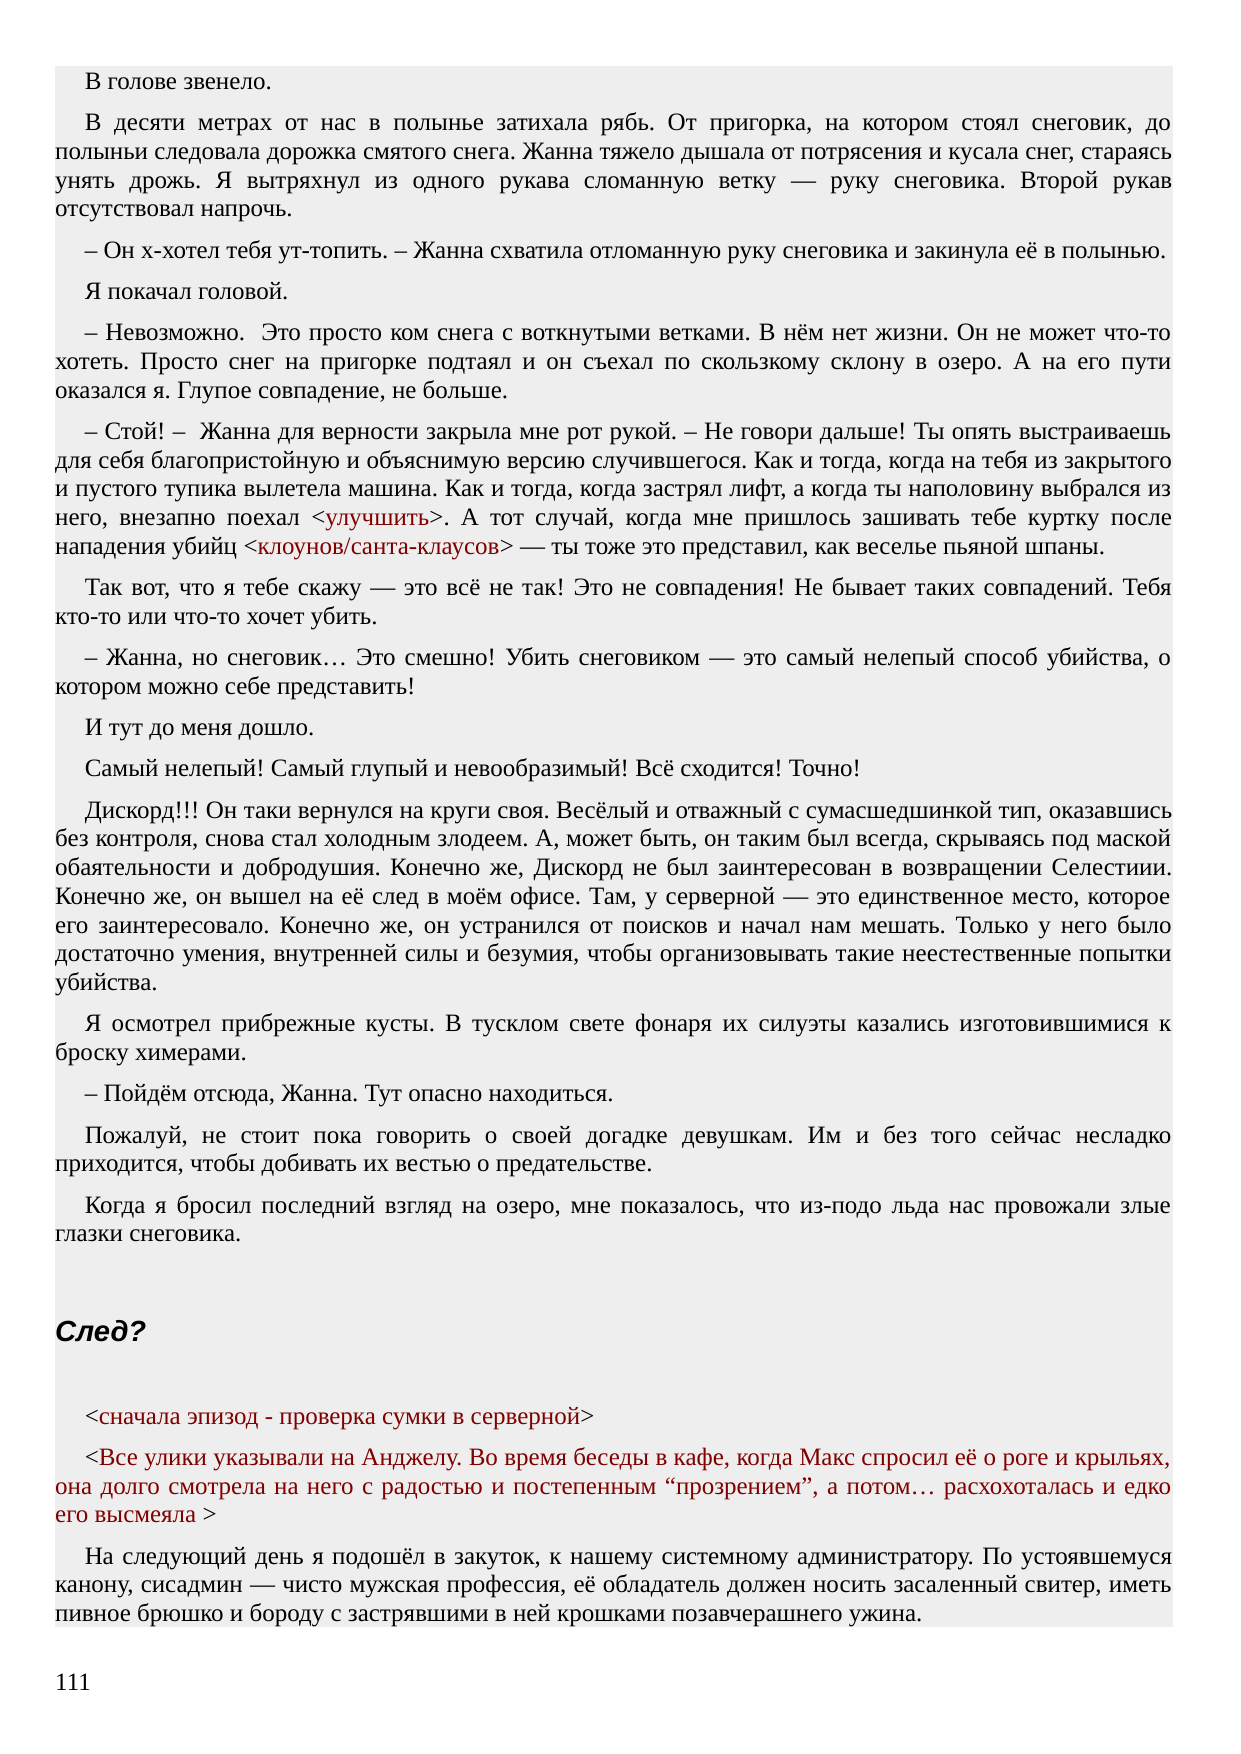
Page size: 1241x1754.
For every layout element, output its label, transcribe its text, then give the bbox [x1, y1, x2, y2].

text Пожалуй, не стоит пока говорить о своей догадке девушкам. Им и без того сейчас несладко приходится, чтобы добивать их вестью о предательстве. [55, 1120, 1173, 1177]
subtitle След? [55, 1313, 1173, 1347]
text В десяти метрах от нас в полынье затихала рябь. От пригорка, на котором стоял снеговик, до полыньи следовала дорожка смятого снега. Жанна тяжело дышала от потрясения и кусала снег, стараясь унять дрожь. Я вытряхнул из одного рукава сломанную ветку — руку снеговика. Второй рукав отсутствовал напрочь. [55, 107, 1173, 222]
text Самый нелепый! Самый глупый и невообразимый! Всё сходится! Точно! [55, 753, 1173, 782]
text Когда я бросил последний взгляд на озеро, мне показалось, что из-подо льда нас провожали злые глазки снеговика. [55, 1190, 1173, 1247]
text – Жанна, но снеговик… Это смешно! Убить снеговиком — это самый нелепый способ убийства, о котором можно себе представить! [55, 642, 1173, 700]
text – Невозможно. Это просто ком снега с воткнутыми ветками. В нём нет жизни. Он не может что-то хотеть. Просто снег на пригорке подтаял и он съехал по скользкому склону в озеро. А на его пути оказался я. Глупое совпадение, не больше. [55, 317, 1173, 403]
text Так вот, что я тебе скажу — это всё не так! Это не совпадения! Не бывает таких совпадений. Тебя кто-то или что-то хочет убить. [55, 572, 1173, 630]
text <сначала эпизод - проверка сумки в серверной> [55, 1401, 1173, 1429]
text Дискорд!!! Он таки вернулся на круги своя. Весёлый и отважный с сумасшедшинкой тип, оказавшись без контроля, снова стал холодным злодеем. А, может быть, он таким был всегда, скрываясь под маской обаятельности и добродушия. Конечно же, Дискорд не был заинтересован в возвращении Селестиии. Конечно же, он вышел на её след в моём офисе. Там, у серверной — это единственное место, которое его заинтересовало. Конечно же, он устранился от поисков и начал нам мешать. Только у него было достаточно умения, внутренней силы и безумия, чтобы организовывать такие неестественные попытки убийства. [55, 795, 1173, 996]
text <Все улики указывали на Анджелу. Во время беседы в кафе, когда Макс спросил её о роге и крыльях, она долго смотрела на него с радостью и постепенным “прозрением”, а потом… расхохоталась и едко его высмеяла > [55, 1442, 1173, 1528]
text Я осмотрел прибрежные кусты. В тусклом свете фонаря их силуэты казались изготовившимися к броску химерами. [55, 1008, 1173, 1066]
text – Он х-хотел тебя ут-топить. – Жанна схватила отломанную руку снеговика и закинула её в полынью. [55, 235, 1173, 263]
text И тут до меня дошло. [55, 712, 1173, 741]
text – Пойдём отсюда, Жанна. Тут опасно находиться. [55, 1078, 1173, 1107]
text На следующий день я подошёл в закуток, к нашему системному администратору. По устоявшемуся канону, сисадмин — чисто мужская профессия, её обладатель должен носить засаленный свитер, иметь пивное брюшко и бороду с застрявшими в ней крошками позавчерашнего ужина. [55, 1541, 1173, 1627]
text – Стой! – Жанна для верности закрыла мне рот рукой. – Не говори дальше! Ты опять выстраиваешь для себя благопристойную и объяснимую версию случившегося. Как и тогда, когда на тебя из закрытого и пустого тупика вылетела машина. Как и тогда, когда застрял лифт, а когда ты наполовину выбрался из него, внезапно поехал <улучшить>. А тот случай, когда мне пришлось зашивать тебе куртку после нападения убийц <клоунов/санта-клаусов> — ты тоже это представил, как веселье пьяной шпаны. [55, 416, 1173, 560]
text В голове звенело. [55, 66, 1173, 95]
text Я покачал головой. [55, 276, 1173, 305]
